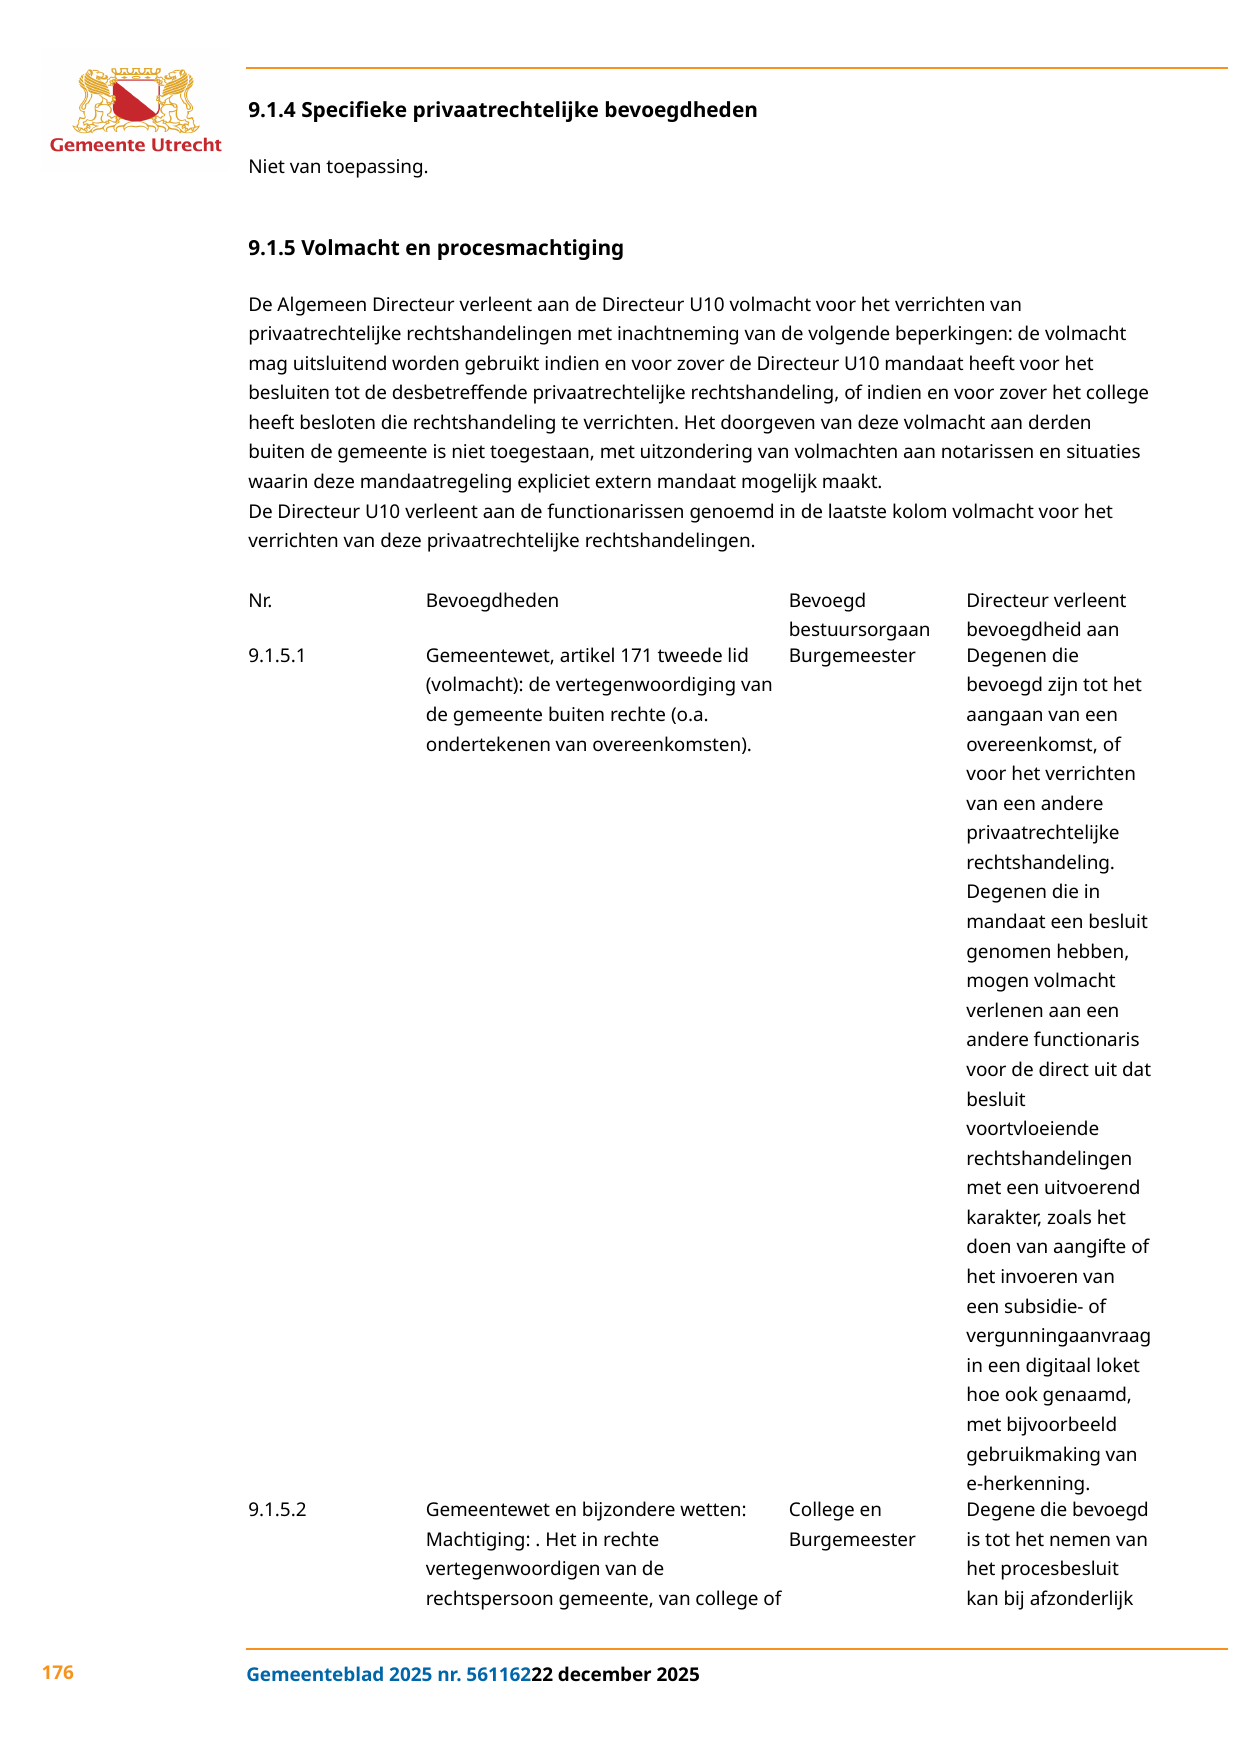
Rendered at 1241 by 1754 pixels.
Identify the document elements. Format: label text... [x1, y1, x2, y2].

table_cell Degenen die bevoegd zijn tot het aangaan van een overeenkomst, of voor het verrichten van een andere privaatrechtelijke rechtshandeling. Degenen die in mandaat een besluit genomen hebben, mogen volmacht verlenen aan een andere functionaris voor de direct uit dat besluit voortvloeiende rechtshandelingen met een uitvoerend karakter, zoals het doen van aangifte of het invoeren van een subsidie- of vergunningaanvraag in een digitaal loket hoe ook genaamd, met bijvoorbeeld gebruikmaking van e-herkenning. [966, 642, 1152, 1496]
table_header Bevoegd bestuursorgaan [789, 587, 966, 642]
table_header Directeur verleent bevoegdheid aan [966, 587, 1152, 642]
text De Directeur U10 verleent aan de functionarissen genoemd in de laatste kolom volmacht voor het verrichten van deze privaatrechtelijke rechtshandelingen. [248, 498, 1152, 553]
text De Algemeen Directeur verleent aan de Directeur U10 volmacht voor het verrichten van privaatrechtelijke rechtshandelingen met inachtneming van de volgende beperkingen: de volmacht mag uitsluitend worden gebruikt indien en voor zover de Directeur U10 mandaat heeft voor het besluiten tot de desbetreffende privaatrechtelijke rechtshandeling, of indien en voor zover het college heeft besloten die rechtshandeling te verrichten. Het doorgeven van deze volmacht aan derden buiten de gemeente is niet toegestaan, met uitzondering van volmachten aan notarissen en situaties waarin deze mandaatregeling expliciet extern mandaat mogelijk maakt. [248, 291, 1152, 494]
table_cell College en Burgemeester [789, 1496, 966, 1611]
table_header Nr. [248, 587, 426, 642]
text 9.1.5 Volmacht en procesmachtiging [248, 233, 1152, 261]
table_cell 9.1.5.2 [248, 1496, 426, 1611]
table_cell Gemeentewet en bijzondere wetten: Machtiging: . Het in rechte vertegenwoordigen van de rechtspersoon gemeente, van college of [426, 1496, 789, 1611]
text 9.1.4 Specifieke privaatrechtelijke bevoegdheden [248, 95, 1152, 123]
table_cell Degene die bevoegd is tot het nemen van het procesbesluit kan bij afzonderlijk [966, 1496, 1152, 1611]
picture [41, 47, 231, 172]
table_cell Burgemeester [789, 642, 966, 1496]
table_cell Gemeentewet, artikel 171 tweede lid (volmacht): de vertegenwoordiging van de gemeente buiten rechte (o.a. ondertekenen van overeenkomsten). [426, 642, 789, 1496]
table_header Bevoegdheden [426, 587, 789, 642]
table_cell 9.1.5.1 [248, 642, 426, 1496]
text Niet van toepassing. [248, 153, 1152, 178]
